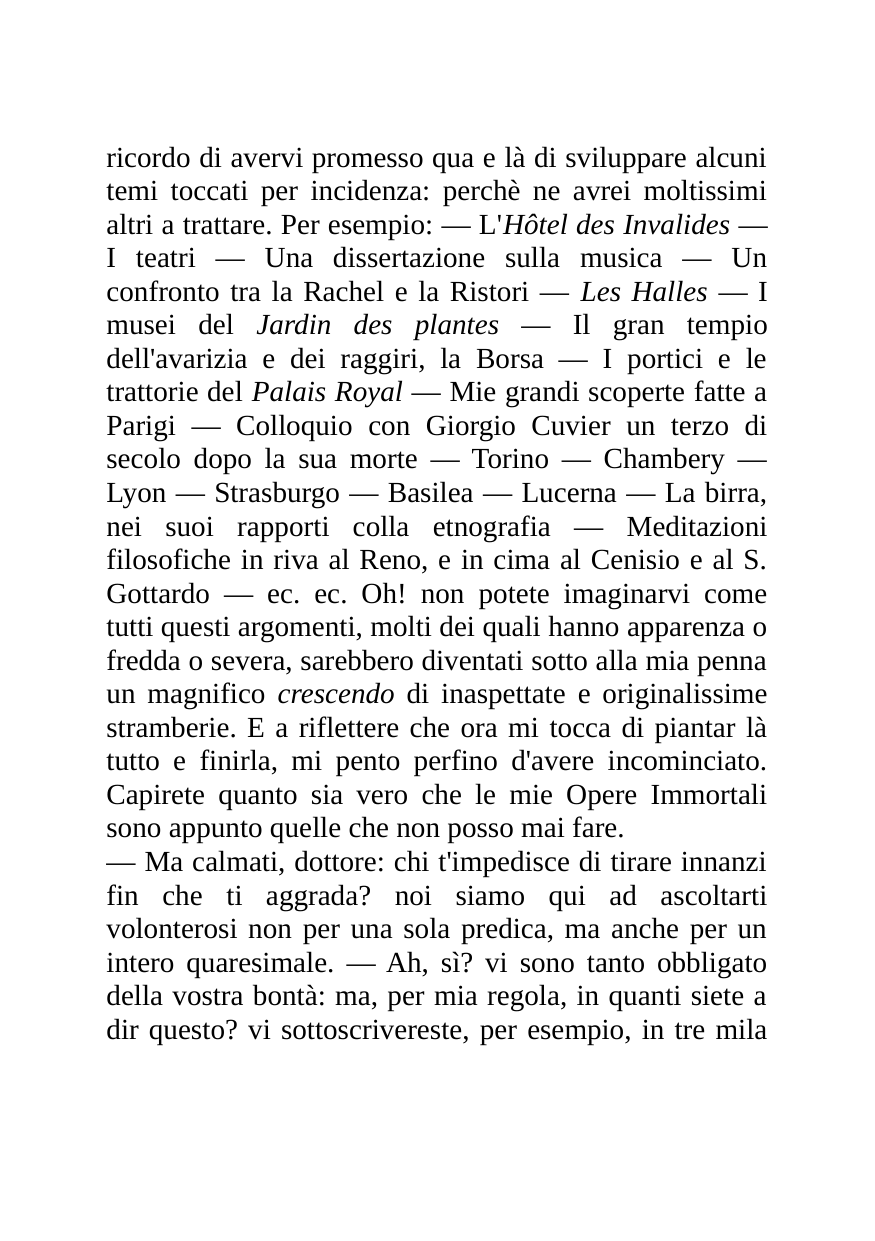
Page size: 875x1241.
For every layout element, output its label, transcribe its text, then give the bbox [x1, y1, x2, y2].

text ricordo di avervi promesso qua e là di sviluppare alcuni temi toccati per incidenza: perchè ne avrei moltissimi altri a trattare. Per esempio: ― L'Hôtel des Invalides ― I teatri ― Una dissertazione sulla musica ― Un confronto tra la Rachel e la Ristori ― Les Halles ― I musei del Jardin des plantes ― Il gran tempio dell'avarizia e dei raggiri, la Borsa ― I portici e le trattorie del Palais Royal ― Mie grandi scoperte fatte a Parigi ― Colloquio con Giorgio Cuvier un terzo di secolo dopo la sua morte ― Torino ― Chambery ― Lyon ― Strasburgo ― Basilea ― Lucerna ― La birra, nei suoi rapporti colla etnografia ― Meditazioni filosofiche in riva al Reno, e in cima al Cenisio e al S. Gottardo ― ec. ec. Oh! non potete imaginarvi come tutti questi argomenti, molti dei quali hanno apparenza o fredda o severa, sarebbero diventati sotto alla mia penna un magnifico crescendo di inaspettate e originalissime stramberie. E a riflettere che ora mi tocca di piantar là tutto e finirla, mi pento perfino d'avere incominciato. Capirete quanto sia vero che le mie Opere Immortali sono appunto quelle che non posso mai fare. [106, 140, 768, 844]
text ― Ma calmati, dottore: chi t'impedisce di tirare innanzi fin che ti aggrada? noi siamo qui ad ascoltarti volonterosi non per una sola predica, ma anche per un intero quaresimale. ― Ah, sì? vi sono tanto obbligato della vostra bontà: ma, per mia regola, in quanti siete a dir questo? vi sottoscrivereste, per esempio, in tre mila [106, 844, 768, 1045]
